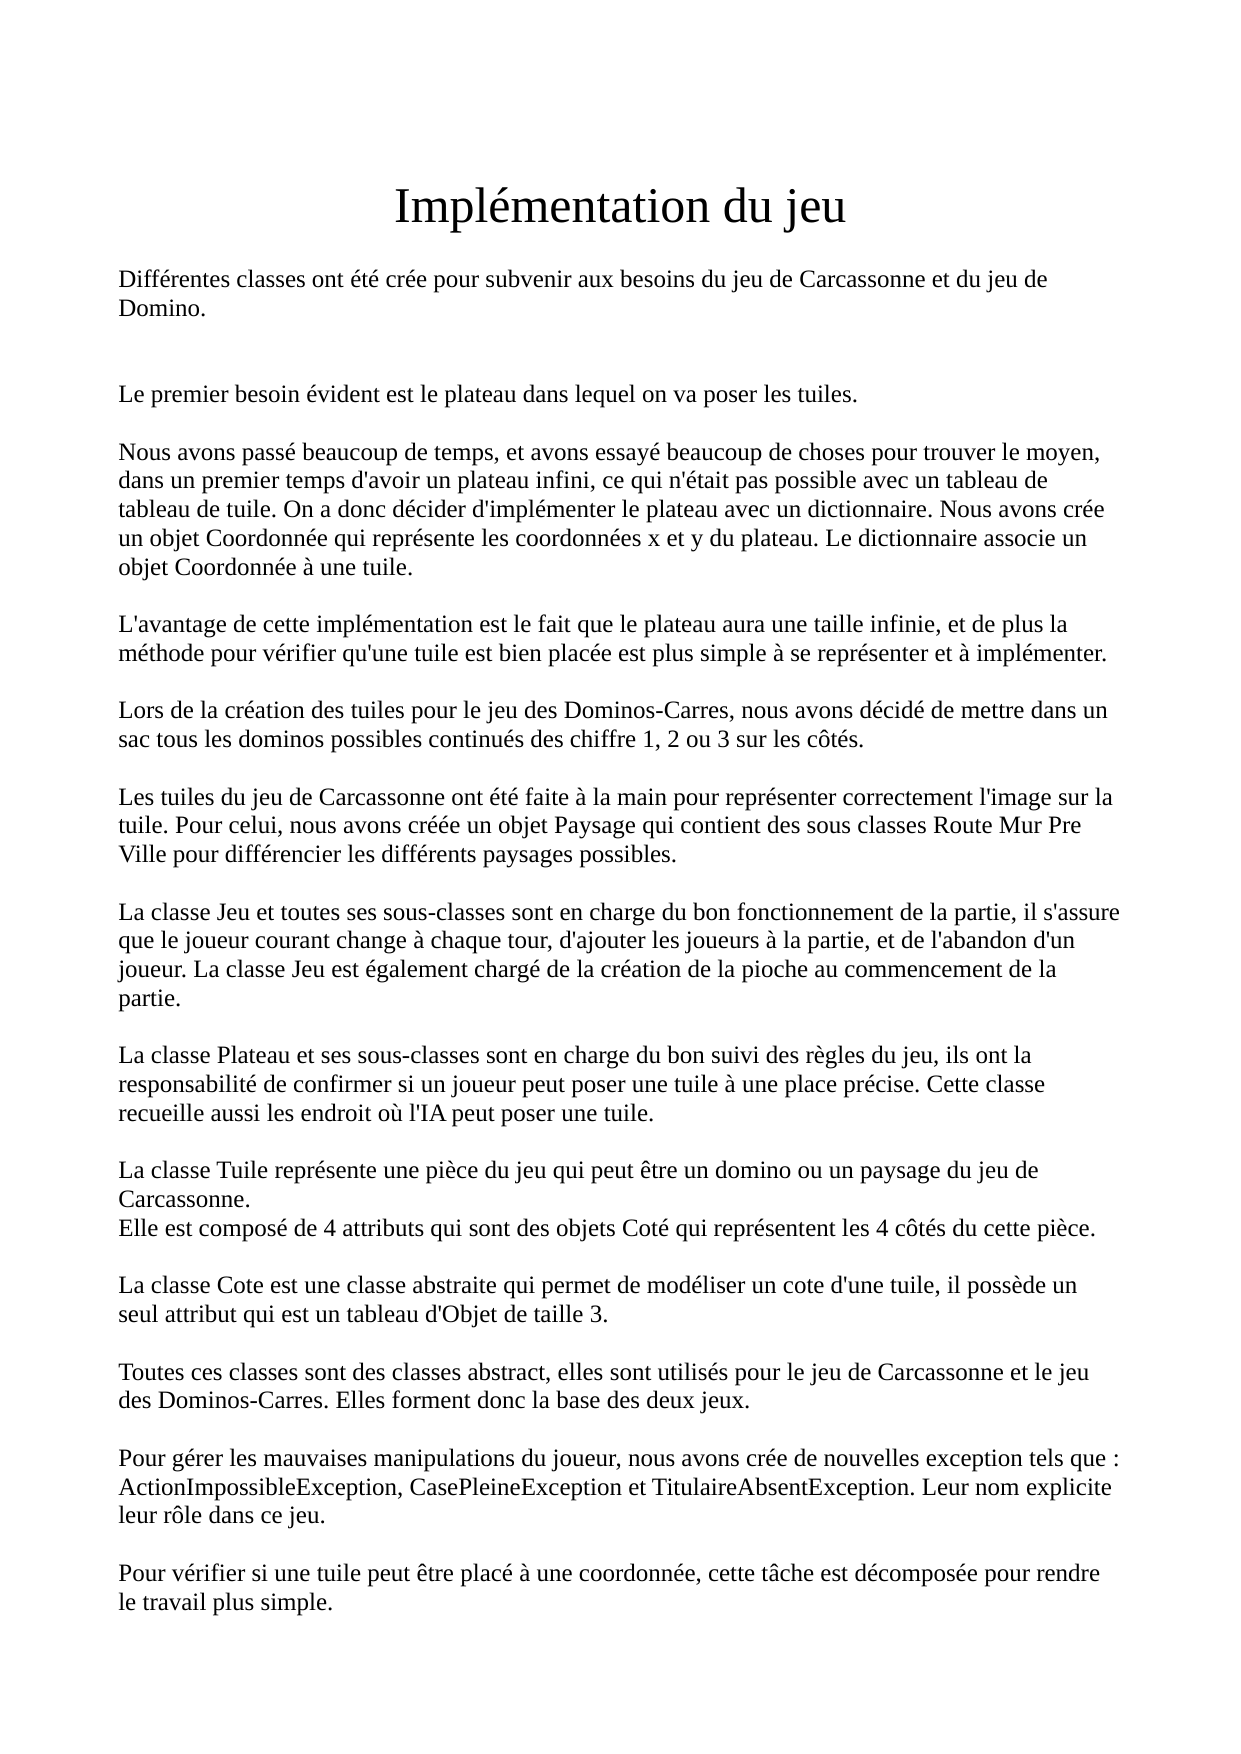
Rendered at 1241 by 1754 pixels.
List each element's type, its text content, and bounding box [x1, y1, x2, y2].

text ActionImpossibleException, CasePleineException et TitulaireAbsentException. Leur nom explicite leur rôle dans ce jeu. [118, 1472, 1122, 1529]
text La classe Jeu et toutes ses sous-classes sont en charge du bon fonctionnement de la partie, il s'assure que le joueur courant change à chaque tour, d'ajouter les joueurs à la partie, et de l'abandon d'un joueur. La classe Jeu est également chargé de la création de la pioche au commencement de la partie. [118, 897, 1122, 1012]
text Pour gérer les mauvaises manipulations du joueur, nous avons crée de nouvelles exception tels que : [118, 1443, 1122, 1472]
text Implémentation du jeu [118, 176, 1122, 233]
text Les tuiles du jeu de Carcassonne ont été faite à la main pour représenter correctement l'image sur la tuile. Pour celui, nous avons créée un objet Paysage qui contient des sous classes Route Mur Pre Ville pour différencier les différents paysages possibles. [118, 782, 1122, 868]
text Le premier besoin évident est le plateau dans lequel on va poser les tuiles. [118, 379, 1122, 408]
text Différentes classes ont été crée pour subvenir aux besoins du jeu de Carcassonne et du jeu de Domino. [118, 264, 1122, 322]
text L'avantage de cette implémentation est le fait que le plateau aura une taille infinie, et de plus la méthode pour vérifier qu'une tuile est bien placée est plus simple à se représenter et à implémenter. [118, 609, 1122, 667]
text Lors de la création des tuiles pour le jeu des Dominos-Carres, nous avons décidé de mettre dans un sac tous les dominos possibles continués des chiffre 1, 2 ou 3 sur les côtés. [118, 696, 1122, 753]
text Toutes ces classes sont des classes abstract, elles sont utilisés pour le jeu de Carcassonne et le jeu des Dominos-Carres. Elles forment donc la base des deux jeux. [118, 1357, 1122, 1414]
text La classe Tuile représente une pièce du jeu qui peut être un domino ou un paysage du jeu de Carcassonne. [118, 1156, 1122, 1213]
text La classe Cote est une classe abstraite qui permet de modéliser un cote d'une tuile, il possède un seul attribut qui est un tableau d'Objet de taille 3. [118, 1271, 1122, 1328]
text Pour vérifier si une tuile peut être placé à une coordonnée, cette tâche est décomposée pour rendre le travail plus simple. [118, 1558, 1122, 1616]
text La classe Plateau et ses sous-classes sont en charge du bon suivi des règles du jeu, ils ont la responsabilité de confirmer si un joueur peut poser une tuile à une place précise. Cette classe recueille aussi les endroit où l'IA peut poser une tuile. [118, 1041, 1122, 1127]
text Elle est composé de 4 attributs qui sont des objets Coté qui représentent les 4 côtés du cette pièce. [118, 1213, 1122, 1242]
text Nous avons passé beaucoup de temps, et avons essayé beaucoup de choses pour trouver le moyen, dans un premier temps d'avoir un plateau infini, ce qui n'était pas possible avec un tableau de tableau de tuile. On a donc décider d'implémenter le plateau avec un dictionnaire. Nous avons crée un objet Coordonnée qui représente les coordonnées x et y du plateau. Le dictionnaire associe un objet Coordonnée à une tuile. [118, 437, 1122, 581]
